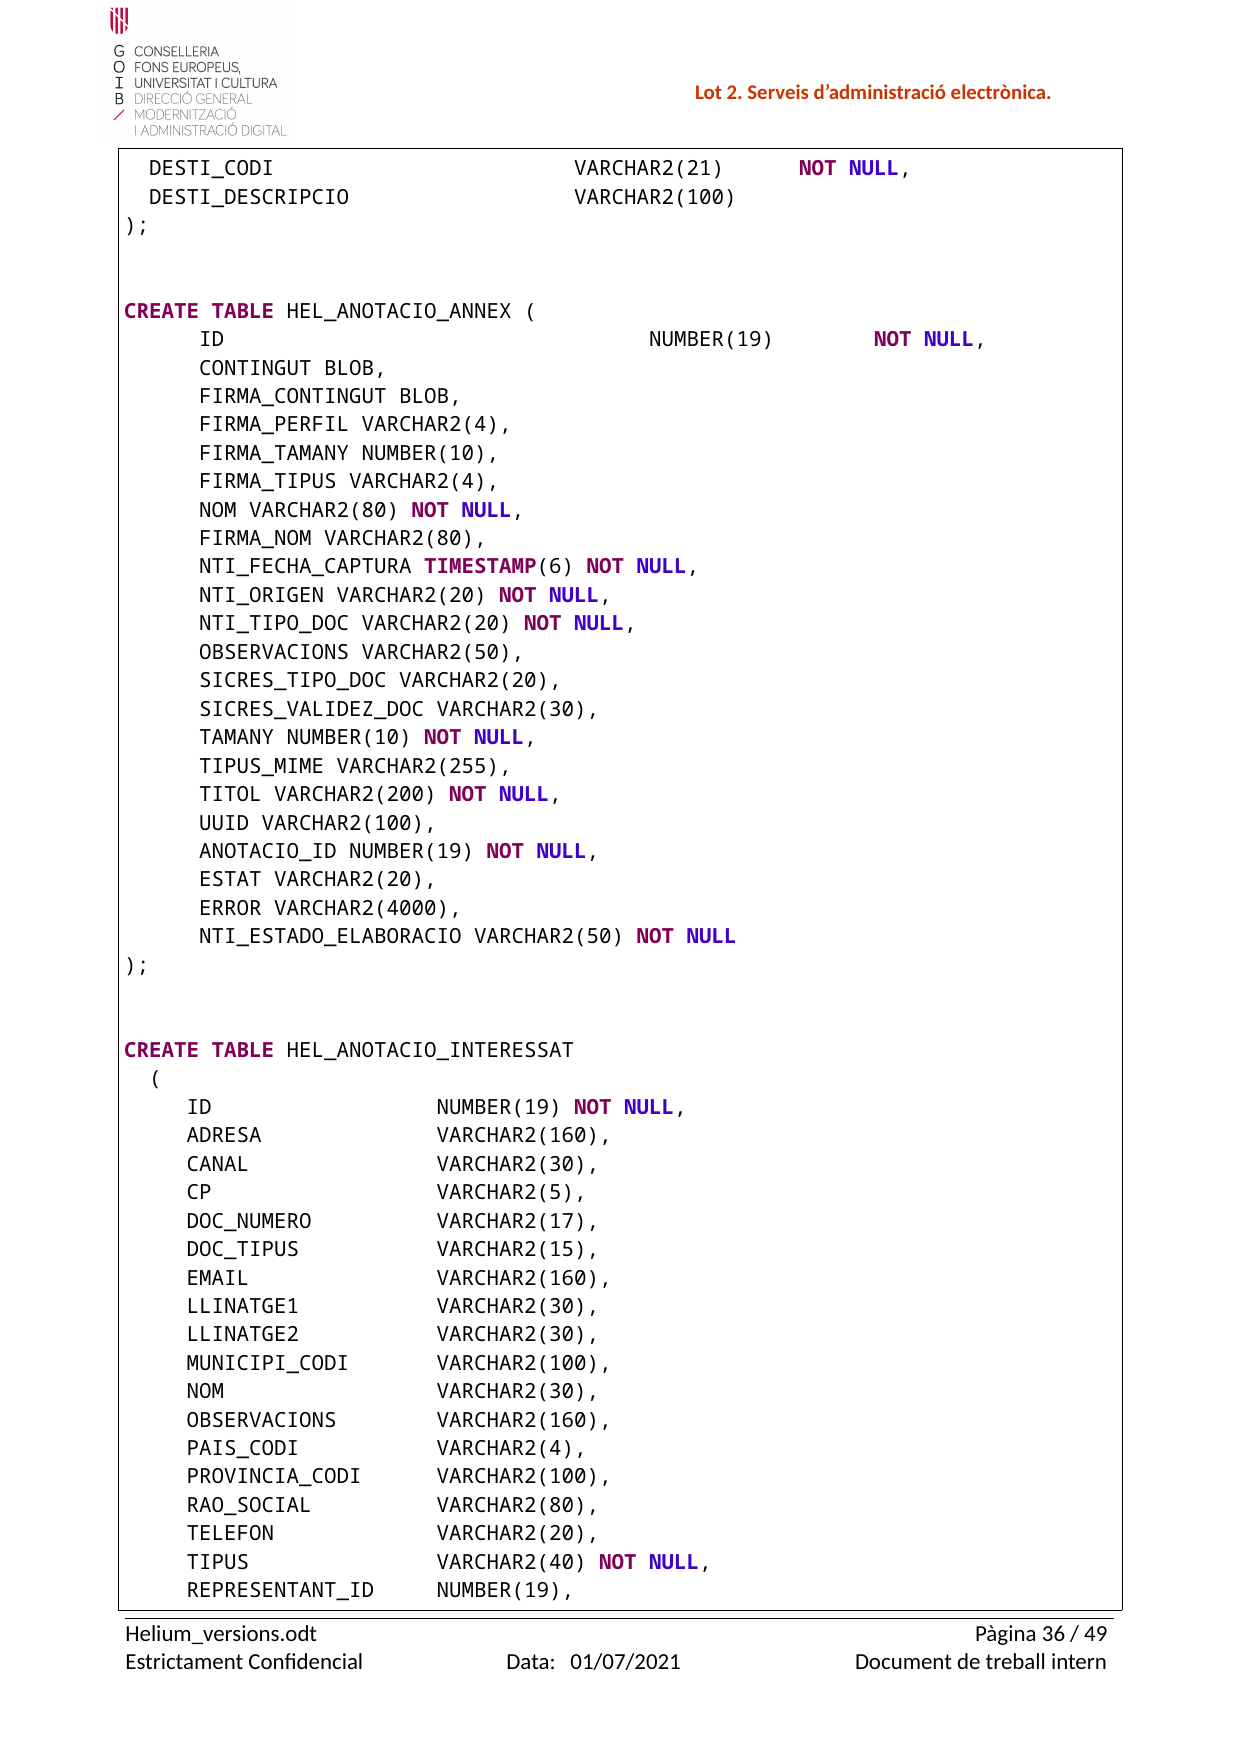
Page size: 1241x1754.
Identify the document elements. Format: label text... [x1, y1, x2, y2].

table_header DESTI_CODI VARCHAR2(21) NOT NULL, DESTI_DESCRIPCIO VARCHAR2(100) ); CREATE TABLE HEL_ANOTACIO_ANNEX ( ID NUMBER(19) NOT NULL, CONTINGUT BLOB, FIRMA_CONTINGUT BLOB, FIRMA_PERFIL VARCHAR2(4), FIRMA_TAMANY NUMBER(10), FIRMA_TIPUS VARCHAR2(4), NOM VARCHAR2(80) NOT NULL, FIRMA_NOM VARCHAR2(80), NTI_FECHA_CAPTURA TIMESTAMP(6) NOT NULL, NTI_ORIGEN VARCHAR2(20) NOT NULL, NTI_TIPO_DOC VARCHAR2(20) NOT NULL, OBSERVACIONS VARCHAR2(50), SICRES_TIPO_DOC VARCHAR2(20), SICRES_VALIDEZ_DOC VARCHAR2(30), TAMANY NUMBER(10) NOT NULL, TIPUS_MIME VARCHAR2(255), TITOL VARCHAR2(200) NOT NULL, UUID VARCHAR2(100), ANOTACIO_ID NUMBER(19) NOT NULL, ESTAT VARCHAR2(20), ERROR VARCHAR2(4000), NTI_ESTADO_ELABORACIO VARCHAR2(50) NOT NULL ); CREATE TABLE HEL_ANOTACIO_INTERESSAT ( ID NUMBER(19) NOT NULL, ADRESA VARCHAR2(160), CANAL VARCHAR2(30), CP VARCHAR2(5), DOC_NUMERO VARCHAR2(17), DOC_TIPUS VARCHAR2(15), EMAIL VARCHAR2(160), LLINATGE1 VARCHAR2(30), LLINATGE2 VARCHAR2(30), MUNICIPI_CODI VARCHAR2(100), NOM VARCHAR2(30), OBSERVACIONS VARCHAR2(160), PAIS_CODI VARCHAR2(4), PROVINCIA_CODI VARCHAR2(100), RAO_SOCIAL VARCHAR2(80), TELEFON VARCHAR2(20), TIPUS VARCHAR2(40) NOT NULL, REPRESENTANT_ID NUMBER(19), [119, 149, 1122, 1609]
picture [100, 0, 297, 144]
